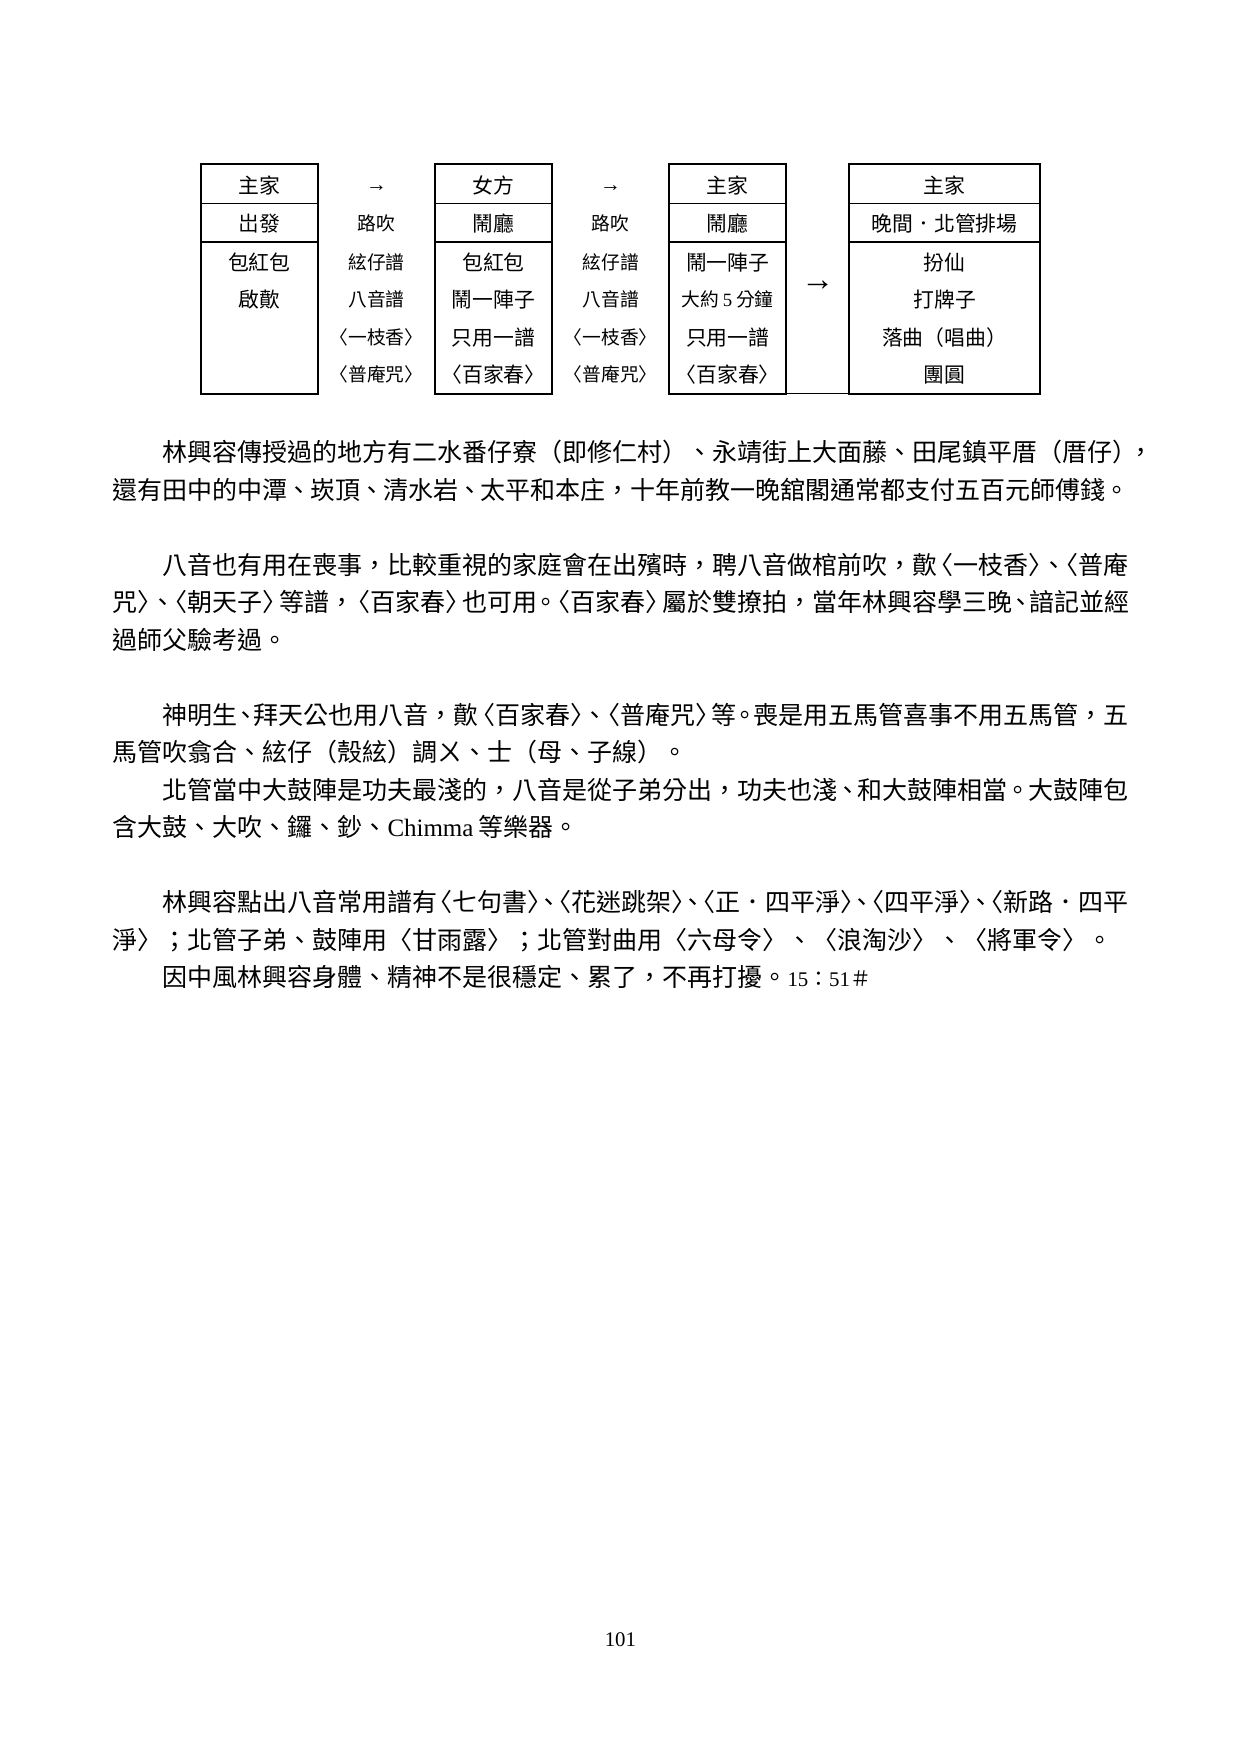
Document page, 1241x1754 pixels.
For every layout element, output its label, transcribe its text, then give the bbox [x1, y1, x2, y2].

table_cell 扮仙 打牌子 落曲（唱曲） 團圓 [850, 243, 1039, 392]
table_header 主家 [850, 165, 1039, 203]
text 北管當中大鼓陣是功夫最淺的，八音是從子弟分出，功夫也淺、和大鼓陣相當。大鼓陣包含大鼓、大吹、鑼、鈔、Chimma等樂器。 [112, 769, 1128, 844]
table_header 主家 [670, 165, 785, 203]
text 八音也有用在喪事，比較重視的家庭會在出殯時，聘八音做棺前吹，歕〈一枝香〉、〈普庵咒〉、〈朝天子〉等譜，〈百家春〉也可用。〈百家春〉屬於雙撩拍，當年林興容學三晚、諳記並經過師父驗考過。 [112, 544, 1128, 657]
table_header → [319, 163, 434, 203]
text 神明生、拜天公也用八音，歕〈百家春〉、〈普庵咒〉等。喪是用五馬管喜事不用五馬管，五馬管吹翕合、絃仔（殼絃）調ㄨ、士（母、子線）。 [112, 694, 1128, 769]
text 因中風林興容身體、精神不是很穩定、累了，不再打擾。15：51＃ [112, 957, 1128, 994]
table_cell 岀發 [202, 204, 317, 241]
table_cell 包紅包 啟歕 [202, 243, 317, 392]
table_cell 絃仔譜 八音譜 〈一枝香〉 〈普庵咒〉 [319, 241, 434, 392]
table_cell 絃仔譜 八音譜 〈一枝香〉 〈普庵咒〉 [553, 241, 668, 392]
table_header → [553, 163, 668, 203]
table_header → [787, 163, 848, 392]
table_header 主家 [202, 165, 317, 203]
table_cell 路吹 [319, 203, 434, 241]
table_cell 包紅包 鬧一陣子 只用一譜 〈百家春〉 [436, 243, 551, 392]
table_cell 鬧廳 [436, 204, 551, 241]
table_cell 鬧一陣子 大約5分鐘 只用一譜 〈百家春〉 [670, 243, 785, 392]
text 林興容點出八音常用譜有〈七句書〉、〈花迷跳架〉、〈正．四平淨〉、〈四平淨〉、〈新路．四平淨〉；北管子弟、鼓陣用〈甘雨露〉；北管對曲用〈六母令〉、〈浪淘沙〉、〈將軍令〉。 [112, 882, 1128, 957]
table_cell 晚間．北管排場 [850, 204, 1039, 241]
text 林興容傳授過的地方有二水番仔寮（即修仁村）、永靖街上大面藤、田尾鎮平厝（厝仔），還有田中的中潭、崁頂、清水岩、太平和本庄，十年前教一晚舘閣通常都支付五百元師傅錢。 [112, 432, 1128, 507]
table_header 女方 [436, 165, 551, 203]
table_cell 鬧廳 [670, 204, 785, 241]
table_cell 路吹 [553, 203, 668, 241]
